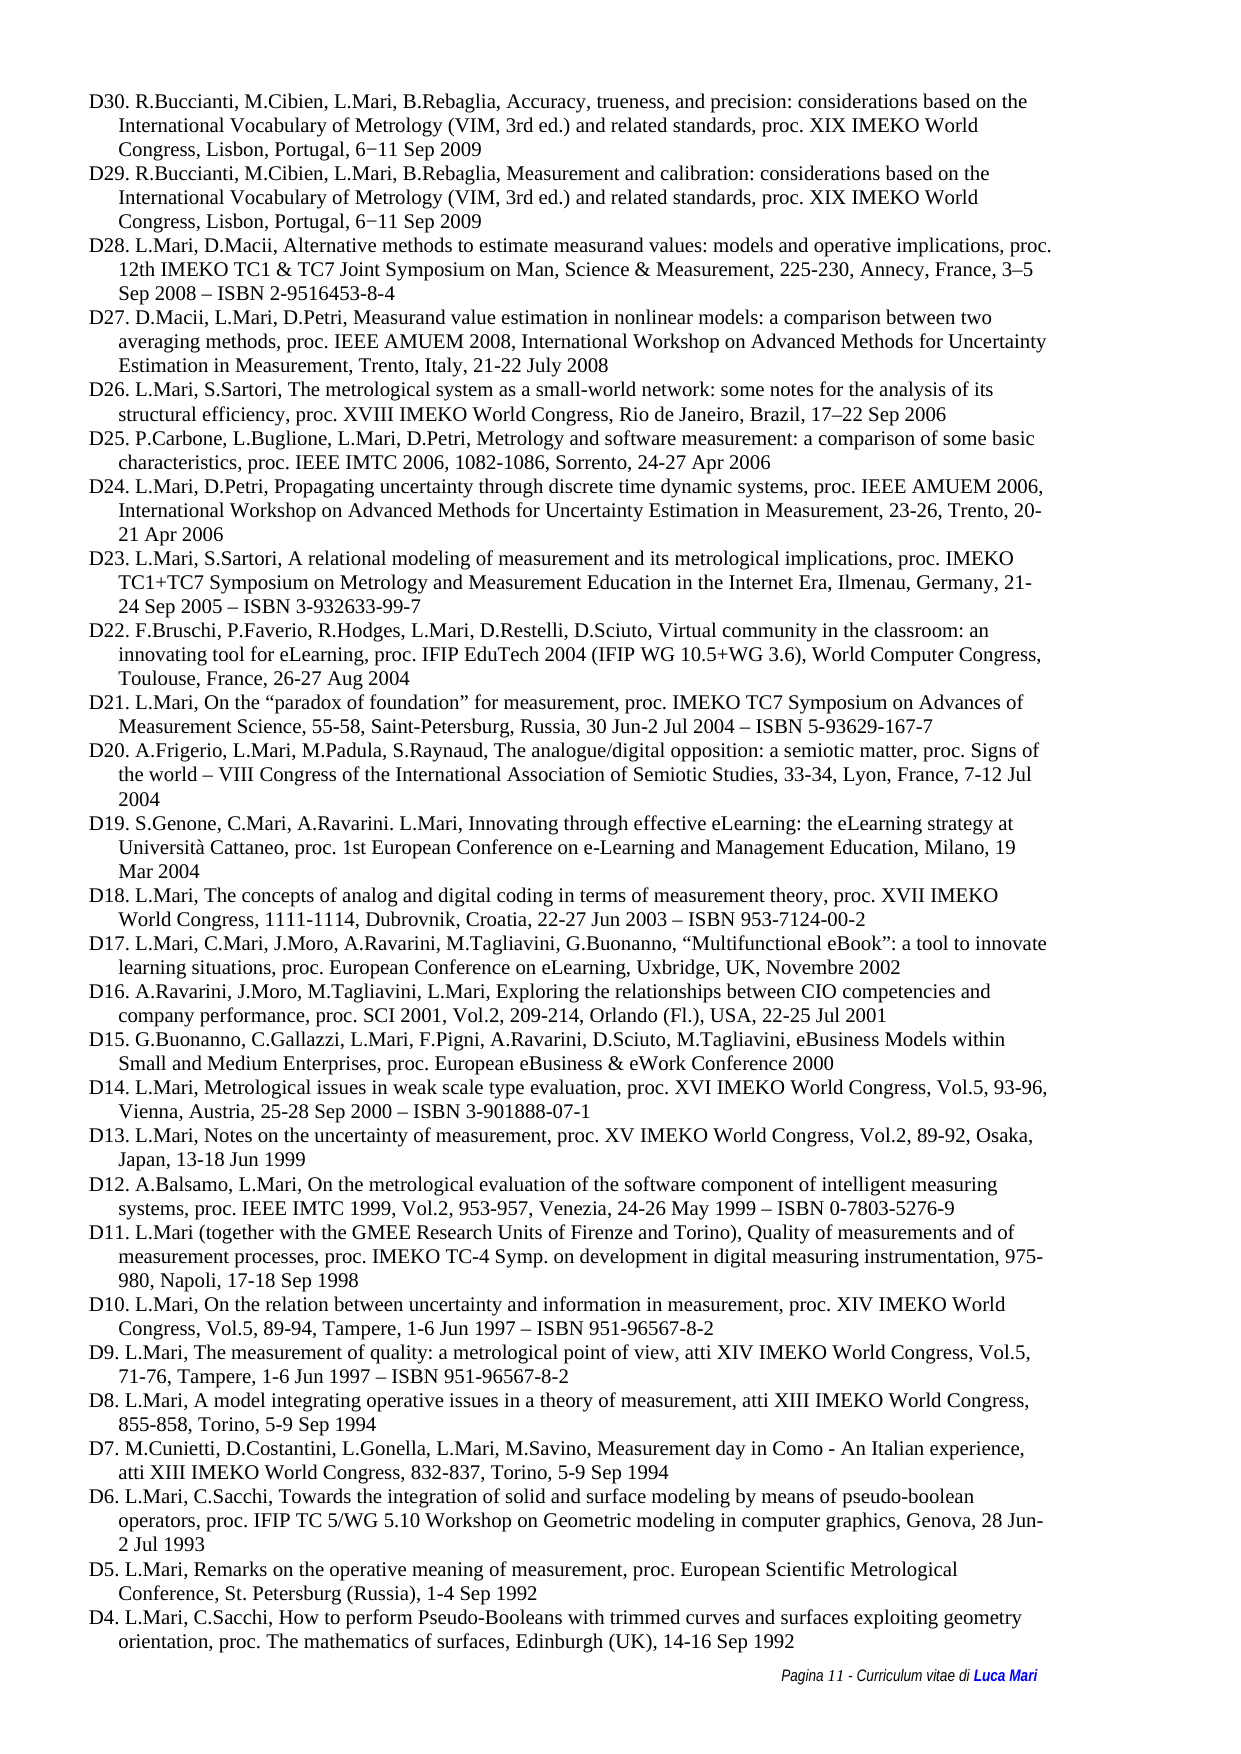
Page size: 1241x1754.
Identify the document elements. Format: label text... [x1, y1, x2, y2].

text D21. L.Mari, On the “paradox of foundation” for measurement, proc. IMEKO TC7 Symposium on Advances of Measurement Science, 55-58, Saint-Petersburg, Russia, 30 Jun-2 Jul 2004 – ISBN 5-93629-167-7 [89, 690, 1053, 738]
text D7. M.Cunietti, D.Costantini, L.Gonella, L.Mari, M.Savino, Measurement day in Como - An Italian experience, atti XIII IMEKO World Congress, 832-837, Torino, 5-9 Sep 1994 [89, 1436, 1053, 1484]
text D22. F.Bruschi, P.Faverio, R.Hodges, L.Mari, D.Restelli, D.Sciuto, Virtual community in the classroom: an innovating tool for eLearning, proc. IFIP EduTech 2004 (IFIP WG 10.5+WG 3.6), World Computer Congress, Toulouse, France, 26-27 Aug 2004 [89, 618, 1053, 690]
text D29. R.Buccianti, M.Cibien, L.Mari, B.Rebaglia, Measurement and calibration: considerations based on the International Vocabulary of Metrology (VIM, 3rd ed.) and related standards, proc. XIX IMEKO World Congress, Lisbon, Portugal, 6−11 Sep 2009 [89, 161, 1053, 233]
text D16. A.Ravarini, J.Moro, M.Tagliavini, L.Mari, Exploring the relationships between CIO competencies and company performance, proc. SCI 2001, Vol.2, 209-214, Orlando (Fl.), USA, 22-25 Jul 2001 [89, 979, 1053, 1027]
text D13. L.Mari, Notes on the uncertainty of measurement, proc. XV IMEKO World Congress, Vol.2, 89-92, Osaka, Japan, 13-18 Jun 1999 [89, 1123, 1053, 1171]
text D12. A.Balsamo, L.Mari, On the metrological evaluation of the software component of intelligent measuring systems, proc. IEEE IMTC 1999, Vol.2, 953-957, Venezia, 24-26 May 1999 – ISBN 0-7803-5276-9 [89, 1171, 1053, 1219]
text D23. L.Mari, S.Sartori, A relational modeling of measurement and its metrological implications, proc. IMEKO TC1+TC7 Symposium on Metrology and Measurement Education in the Internet Era, Ilmenau, Germany, 21-24 Sep 2005 – ISBN 3-932633-99-7 [89, 546, 1053, 618]
text D10. L.Mari, On the relation between uncertainty and information in measurement, proc. XIV IMEKO World Congress, Vol.5, 89-94, Tampere, 1-6 Jun 1997 – ISBN 951-96567-8-2 [89, 1292, 1053, 1340]
text D25. P.Carbone, L.Buglione, L.Mari, D.Petri, Metrology and software measurement: a comparison of some basic characteristics, proc. IEEE IMTC 2006, 1082-1086, Sorrento, 24-27 Apr 2006 [89, 426, 1053, 474]
text D26. L.Mari, S.Sartori, The metrological system as a small-world network: some notes for the analysis of its structural efficiency, proc. XVIII IMEKO World Congress, Rio de Janeiro, Brazil, 17–22 Sep 2006 [89, 377, 1053, 426]
text D19. S.Genone, C.Mari, A.Ravarini. L.Mari, Innovating through effective eLearning: the eLearning strategy at Università Cattaneo, proc. 1st European Conference on e-Learning and Management Education, Milano, 19 Mar 2004 [89, 811, 1053, 883]
text D17. L.Mari, C.Mari, J.Moro, A.Ravarini, M.Tagliavini, G.Buonanno, “Multifunctional eBook”: a tool to innovate learning situations, proc. European Conference on eLearning, Uxbridge, UK, Novembre 2002 [89, 931, 1053, 979]
text D11. L.Mari (together with the GMEE Research Units of Firenze and Torino), Quality of measurements and of measurement processes, proc. IMEKO TC-4 Symp. on development in digital measuring instrumentation, 975-980, Napoli, 17-18 Sep 1998 [89, 1219, 1053, 1292]
text D8. L.Mari, A model integrating operative issues in a theory of measurement, atti XIII IMEKO World Congress, 855-858, Torino, 5-9 Sep 1994 [89, 1388, 1053, 1436]
text D28. L.Mari, D.Macii, Alternative methods to estimate measurand values: models and operative implications, proc. 12th IMEKO TC1 & TC7 Joint Symposium on Man, Science & Measurement, 225-230, Annecy, France, 3–5 Sep 2008 – ISBN 2-9516453-8-4 [89, 233, 1053, 305]
text D24. L.Mari, D.Petri, Propagating uncertainty through discrete time dynamic systems, proc. IEEE AMUEM 2006, International Workshop on Advanced Methods for Uncertainty Estimation in Measurement, 23-26, Trento, 20-21 Apr 2006 [89, 474, 1053, 546]
text D27. D.Macii, L.Mari, D.Petri, Measurand value estimation in nonlinear models: a comparison between two averaging methods, proc. IEEE AMUEM 2008, International Workshop on Advanced Methods for Uncertainty Estimation in Measurement, Trento, Italy, 21-22 July 2008 [89, 305, 1053, 377]
text D14. L.Mari, Metrological issues in weak scale type evaluation, proc. XVI IMEKO World Congress, Vol.5, 93-96, Vienna, Austria, 25-28 Sep 2000 – ISBN 3-901888-07-1 [89, 1075, 1053, 1123]
text D9. L.Mari, The measurement of quality: a metrological point of view, atti XIV IMEKO World Congress, Vol.5, 71-76, Tampere, 1-6 Jun 1997 – ISBN 951-96567-8-2 [89, 1340, 1053, 1388]
text D6. L.Mari, C.Sacchi, Towards the integration of solid and surface modeling by means of pseudo-boolean operators, proc. IFIP TC 5/WG 5.10 Workshop on Geometric modeling in computer graphics, Genova, 28 Jun-2 Jul 1993 [89, 1484, 1053, 1556]
text D20. A.Frigerio, L.Mari, M.Padula, S.Raynaud, The analogue/digital opposition: a semiotic matter, proc. Signs of the world – VIII Congress of the International Association of Semiotic Studies, 33-34, Lyon, France, 7-12 Jul 2004 [89, 738, 1053, 811]
text D4. L.Mari, C.Sacchi, How to perform Pseudo-Booleans with trimmed curves and surfaces exploiting geometry orientation, proc. The mathematics of surfaces, Edinburgh (UK), 14-16 Sep 1992 [89, 1604, 1053, 1653]
text D5. L.Mari, Remarks on the operative meaning of measurement, proc. European Scientific Metrological Conference, St. Petersburg (Russia), 1-4 Sep 1992 [89, 1556, 1053, 1604]
text D30. R.Buccianti, M.Cibien, L.Mari, B.Rebaglia, Accuracy, trueness, and precision: considerations based on the International Vocabulary of Metrology (VIM, 3rd ed.) and related standards, proc. XIX IMEKO World Congress, Lisbon, Portugal, 6−11 Sep 2009 [89, 89, 1053, 161]
text D15. G.Buonanno, C.Gallazzi, L.Mari, F.Pigni, A.Ravarini, D.Sciuto, M.Tagliavini, eBusiness Models within Small and Medium Enterprises, proc. European eBusiness & eWork Conference 2000 [89, 1027, 1053, 1075]
text D18. L.Mari, The concepts of analog and digital coding in terms of measurement theory, proc. XVII IMEKO World Congress, 1111-1114, Dubrovnik, Croatia, 22-27 Jun 2003 – ISBN 953-7124-00-2 [89, 883, 1053, 931]
